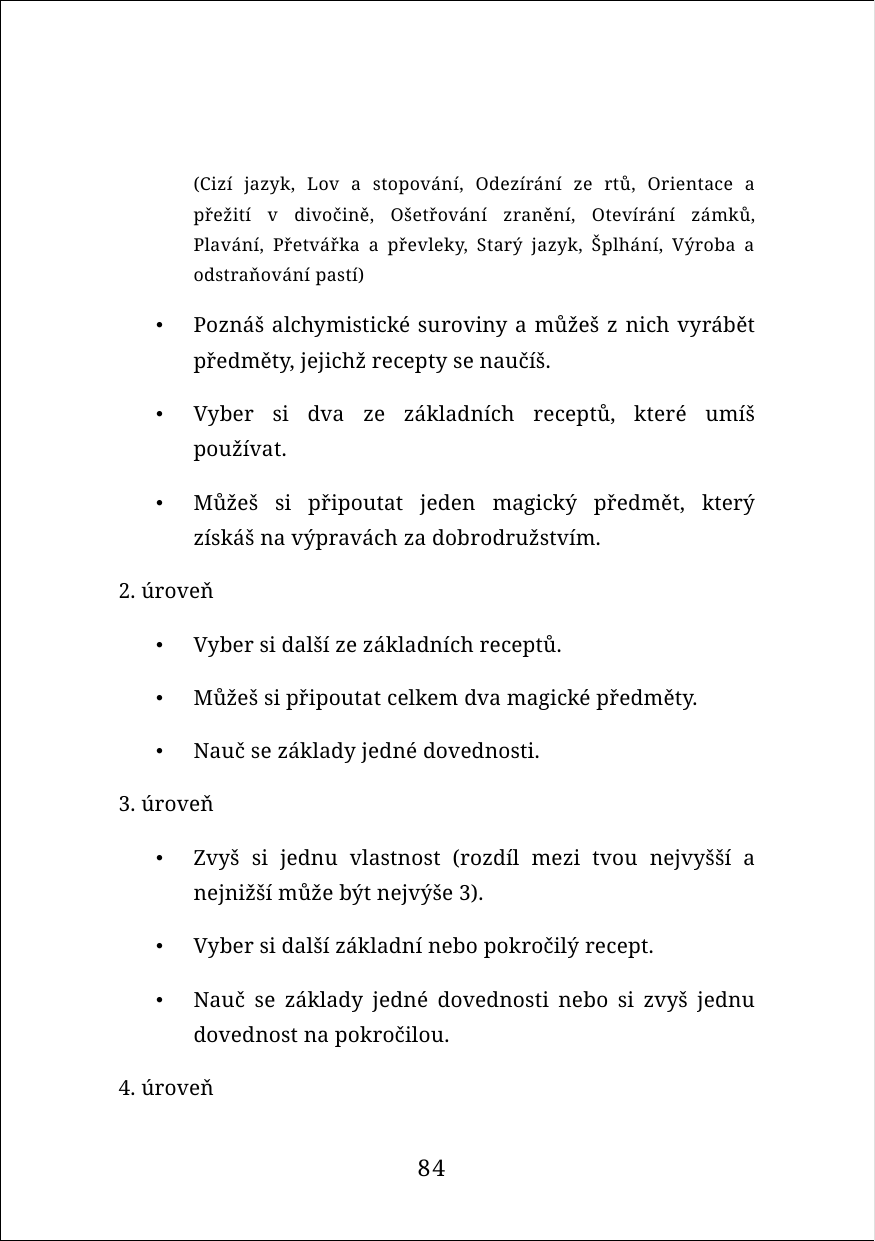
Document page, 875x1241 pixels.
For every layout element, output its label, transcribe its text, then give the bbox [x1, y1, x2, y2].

list Vyber si dva ze základních receptů, které umíš používat. [156, 399, 756, 463]
list Nauč se základy jedné dovednosti nebo si zvyš jednu dovednost na pokročilou. [156, 985, 756, 1049]
list Můžeš si připoutat celkem dva magické předměty. [156, 683, 756, 711]
list Můžeš si připoutat jeden magický předmět, který získáš na výpravách za dobrodružstvím. [156, 488, 756, 552]
text 3. úroveň [118, 789, 756, 818]
list Vyber si další ze základních receptů. [156, 630, 756, 658]
list Zvyš si jednu vlastnost (rozdíl mezi tvou nejvyšší a nejnižší může být nejvýše 3). [156, 843, 756, 907]
text 4. úroveň [118, 1073, 756, 1102]
text 2. úroveň [118, 577, 756, 605]
list Vyber si další základní nebo pokročilý recept. [156, 931, 756, 960]
list Nauč se základy jedné dovednosti. [156, 736, 756, 765]
list (Cizí jazyk, Lov a stopování, Odezírání ze rtů, Orientace a přežití v divočině, Ošetřování zranění, Otevírání zámků, Plavání, Přetvářka a převleky, Starý jazyk, Šplhání, Výroba a odstraňování pastí) [156, 172, 756, 287]
list Poznáš alchymistické suroviny a můžeš z nich vyrábět předměty, jejichž recepty se naučíš. [156, 310, 756, 374]
